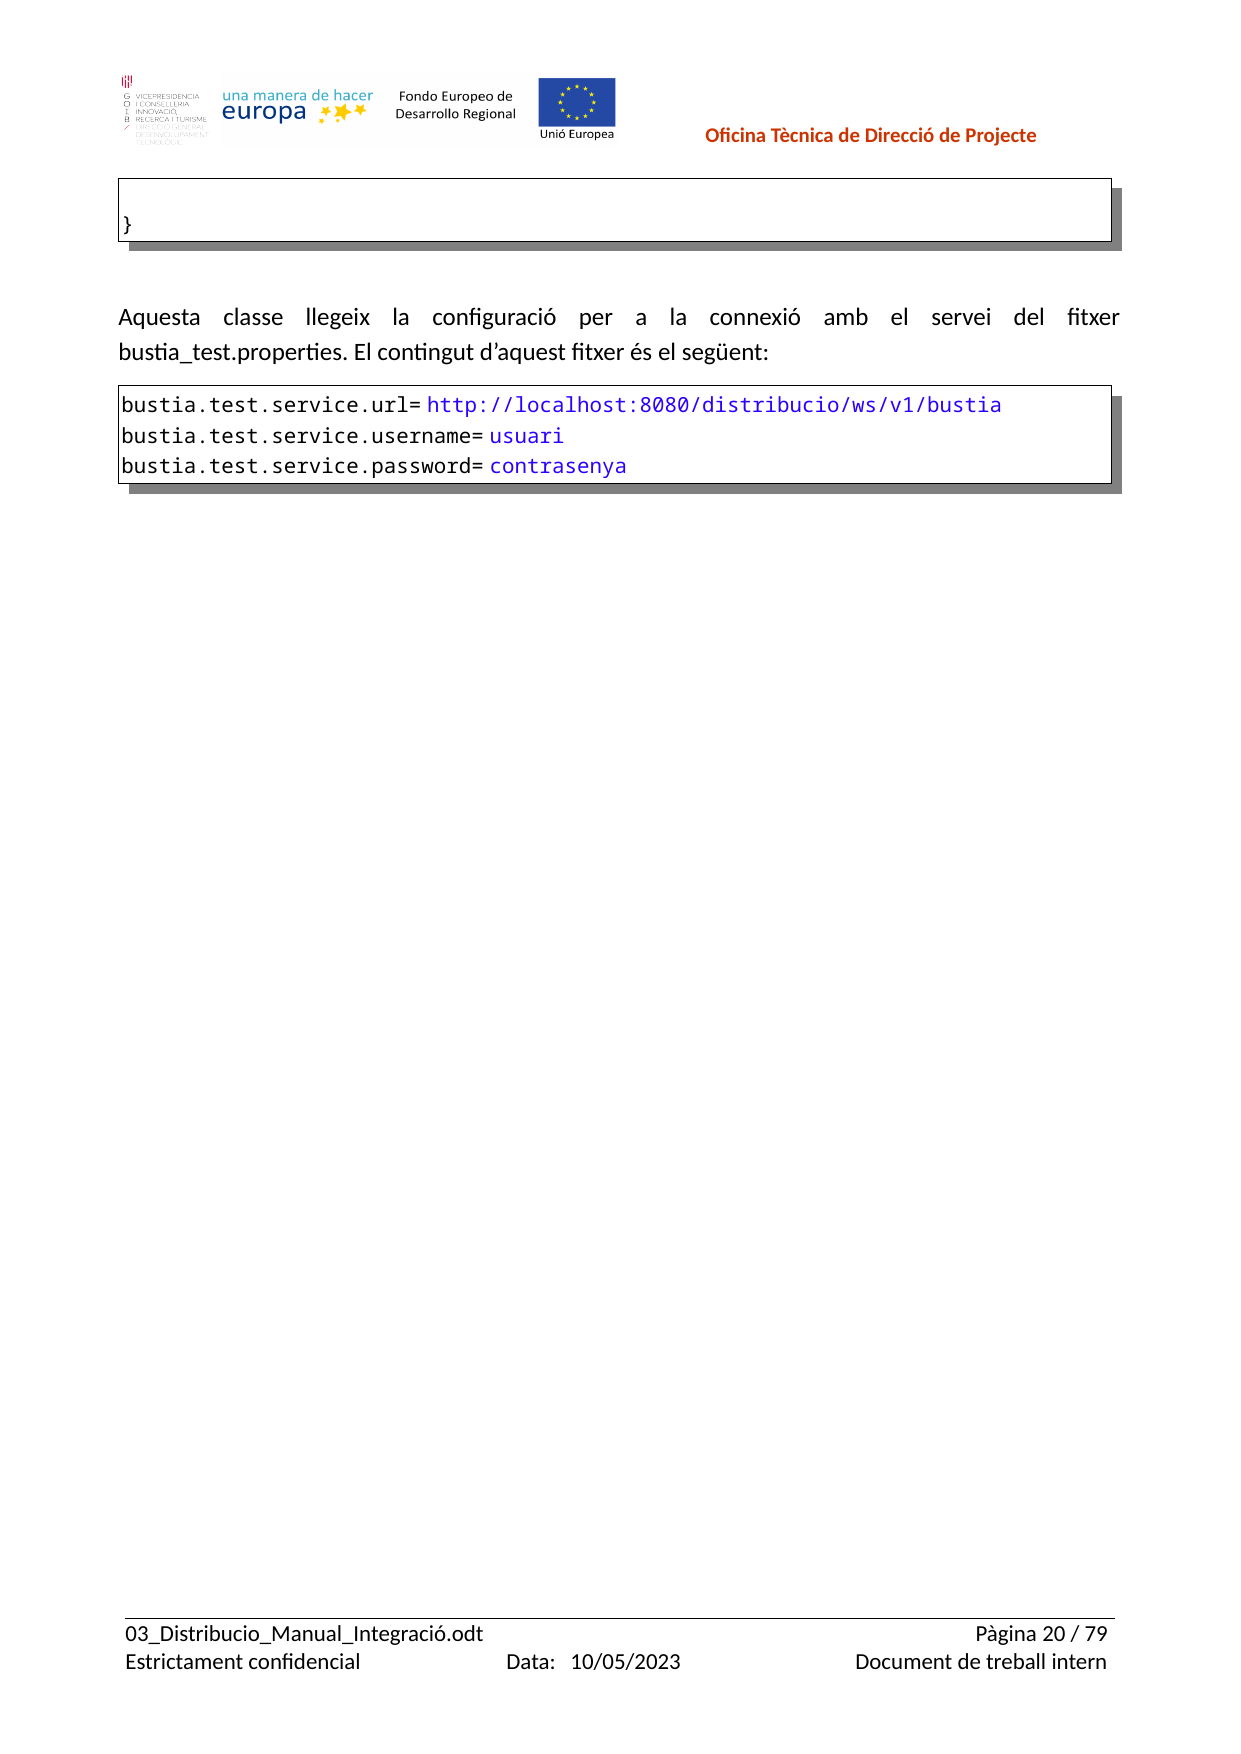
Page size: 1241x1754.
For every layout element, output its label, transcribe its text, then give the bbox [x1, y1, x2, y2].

text bustia.test.service.url= http://localhost:8080/distribucio/ws/v1/bustia [119, 386, 1111, 416]
picture [219, 73, 621, 147]
picture [118, 73, 213, 147]
text bustia.test.service.password= contrasenya [119, 446, 1111, 483]
text bustia.test.service.username= usuari [119, 416, 1111, 446]
text Aquesta classe llegeix la configuració per a la connexió amb el servei del fitxer bustia_test.properties. El contingut d’aquest fitxer és el següent: [118, 301, 1122, 366]
text } [119, 206, 1111, 241]
